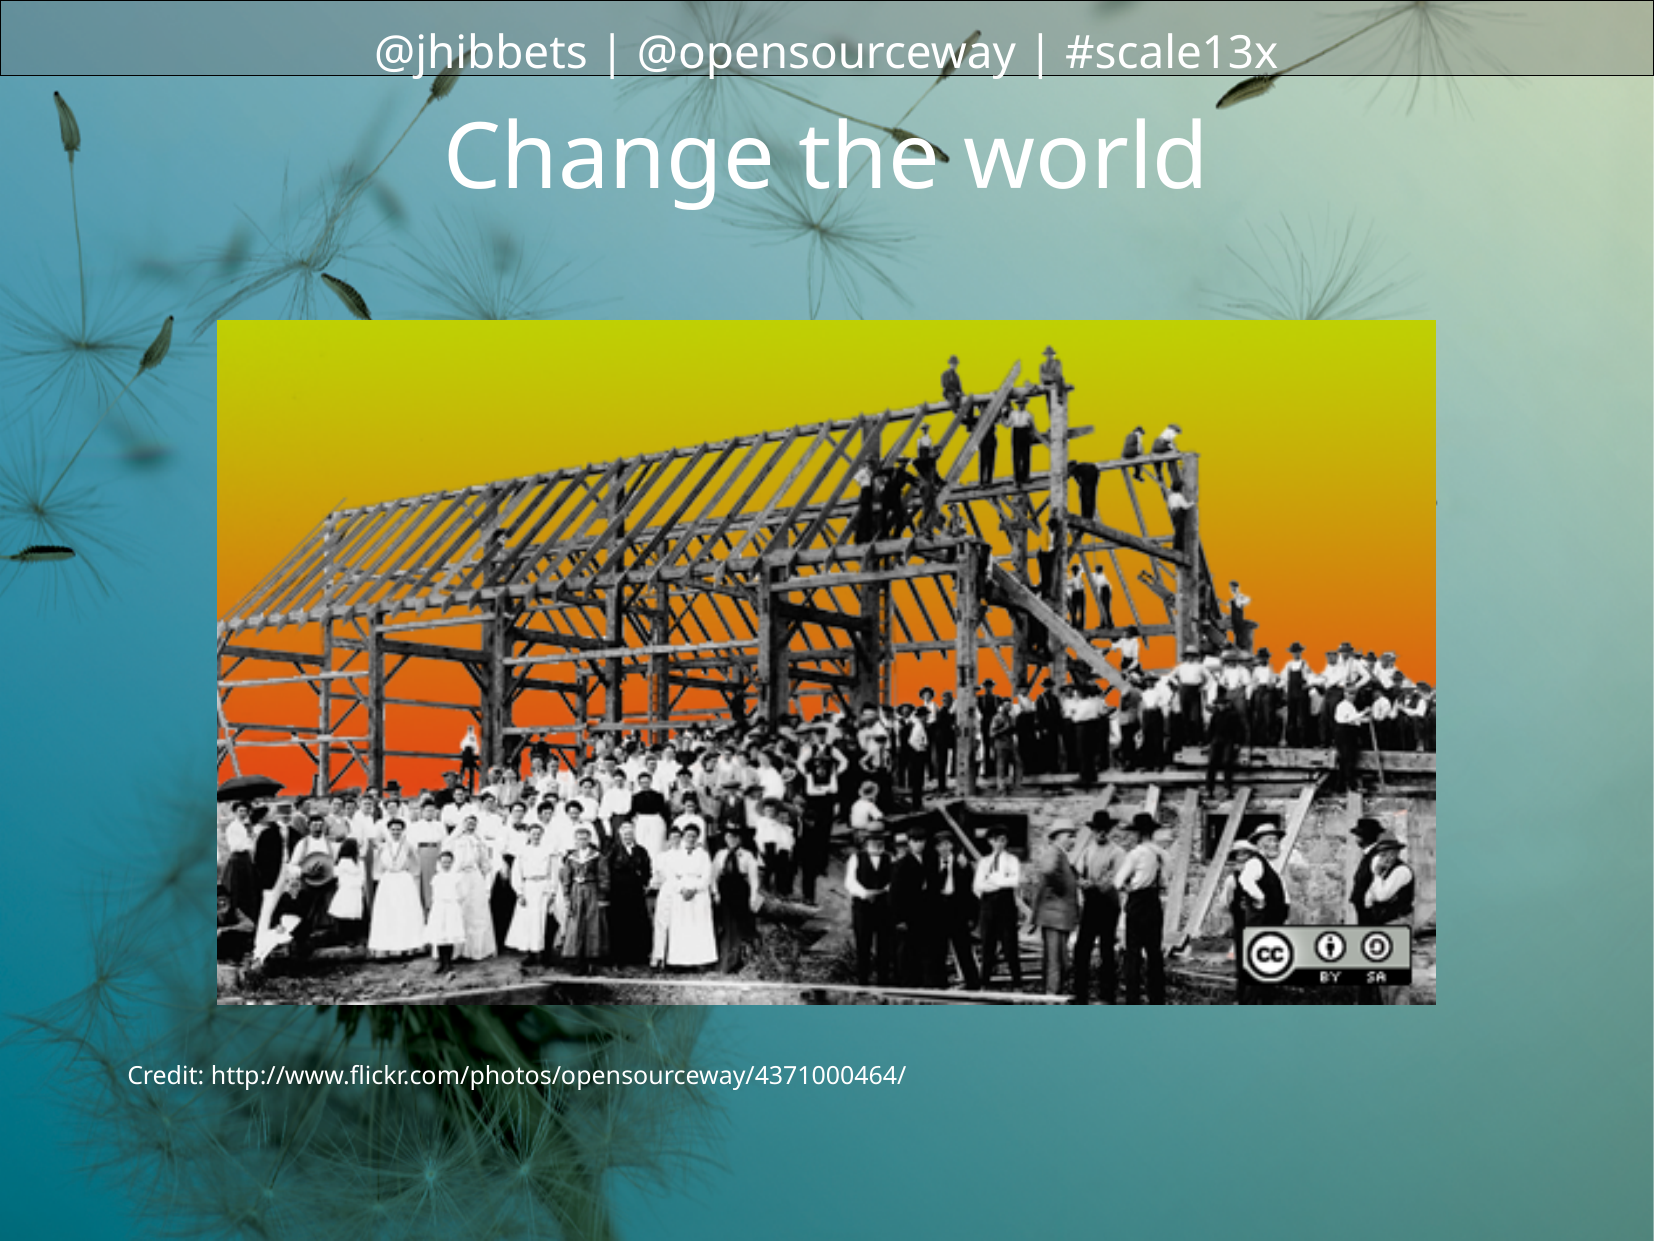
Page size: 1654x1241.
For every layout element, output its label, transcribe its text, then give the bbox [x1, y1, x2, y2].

picture [0, 76, 1654, 1241]
title Change the world [82, 49, 1571, 257]
text_box Credit: http://www.flickr.com/photos/opensourceway/4371000464/ [112, 1050, 935, 1091]
